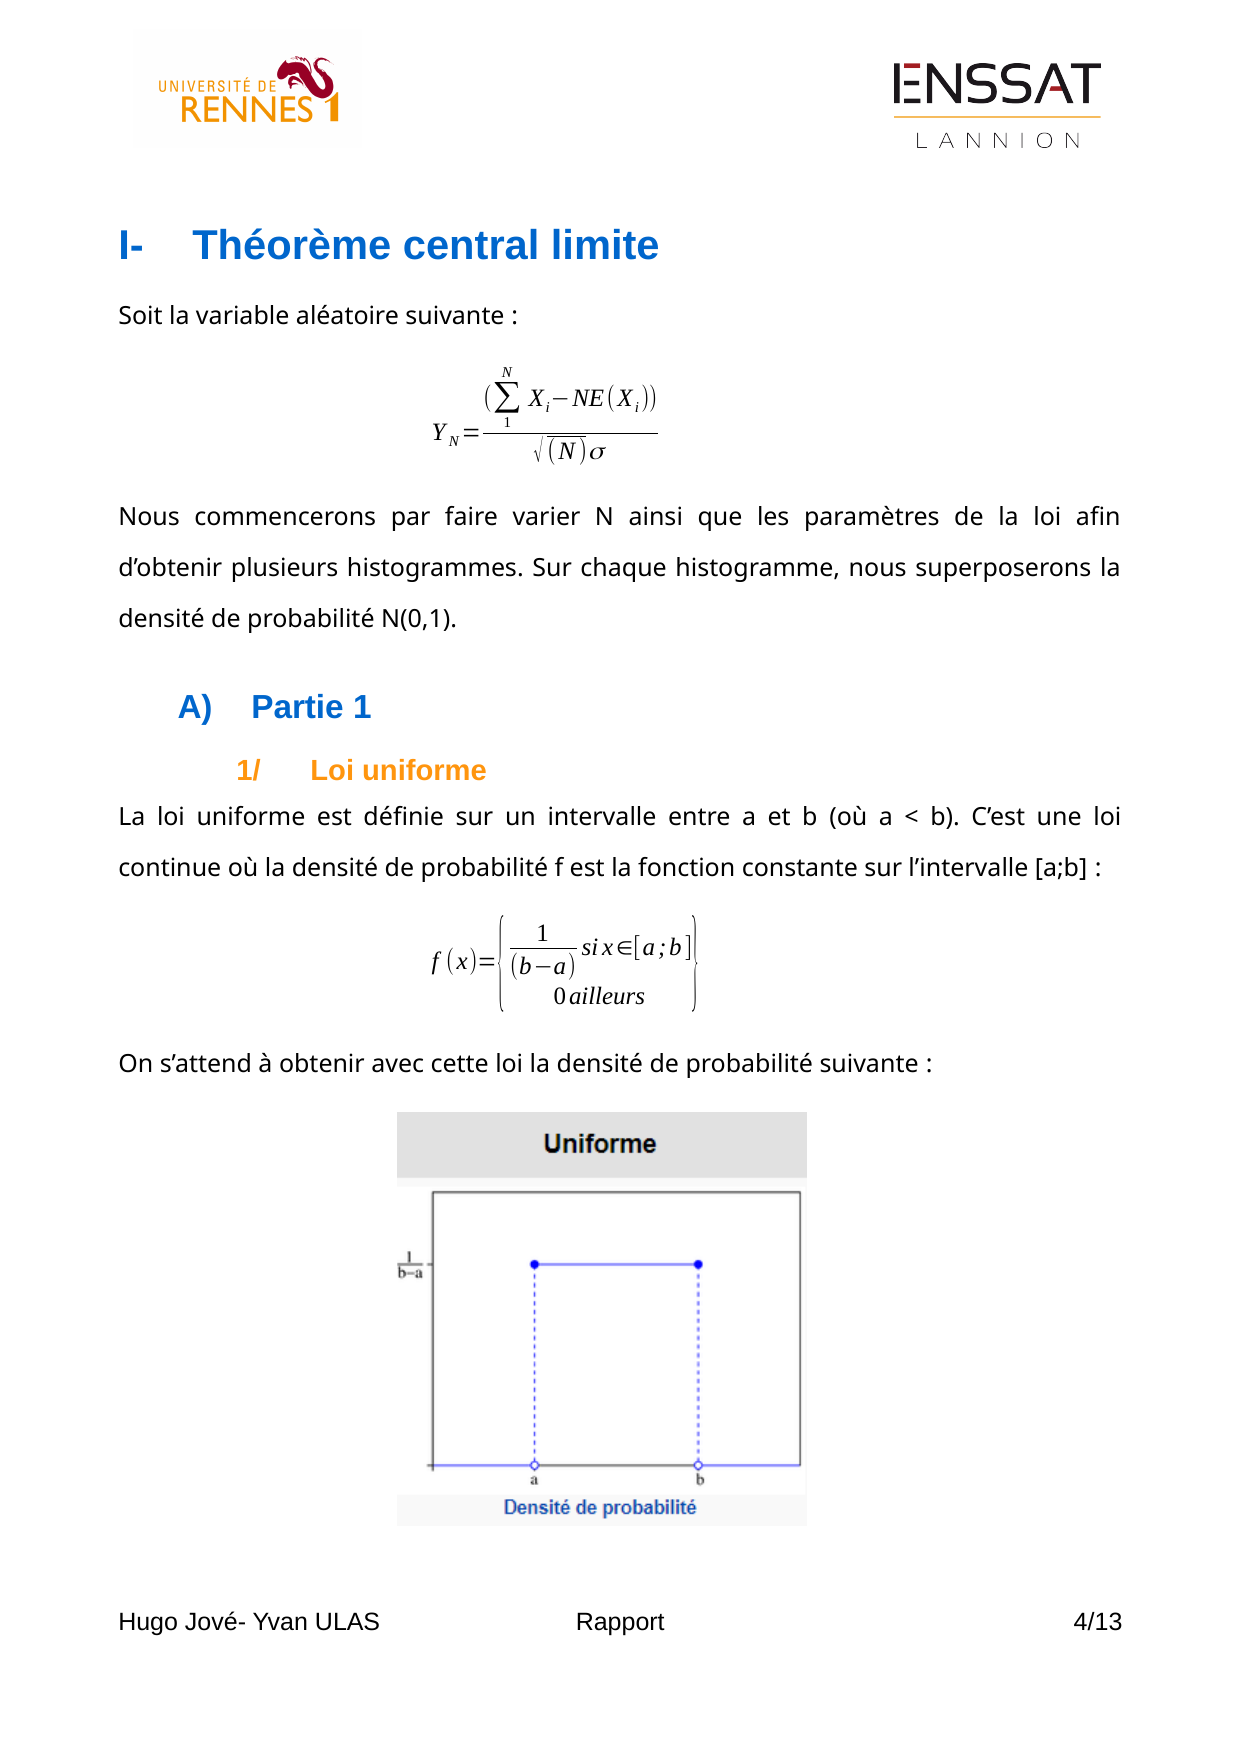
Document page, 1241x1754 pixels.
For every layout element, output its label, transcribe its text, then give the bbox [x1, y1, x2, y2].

text Soit la variable aléatoire suivante : [118, 298, 1122, 332]
subtitle Théorème central limite [118, 221, 1122, 268]
subtitle Loi uniforme [236, 752, 1122, 786]
picture [397, 1112, 807, 1526]
picture [894, 63, 1101, 148]
subtitle Partie 1 [177, 687, 1122, 725]
picture [133, 29, 363, 148]
text On s’attend à obtenir avec cette loi la densité de probabilité suivante : [118, 1046, 1122, 1080]
text Nous commencerons par faire varier N ainsi que les paramètres de la loi afin d’obtenir plusieurs histogrammes. Sur chaque histogramme, nous superposerons la densité de probabilité N(0,1). [118, 498, 1122, 634]
text La loi uniforme est définie sur un intervalle entre a et b (où a < b). C’est une loi continue où la densité de probabilité f est la fonction constante sur l’intervalle [a;b] : [118, 798, 1122, 884]
